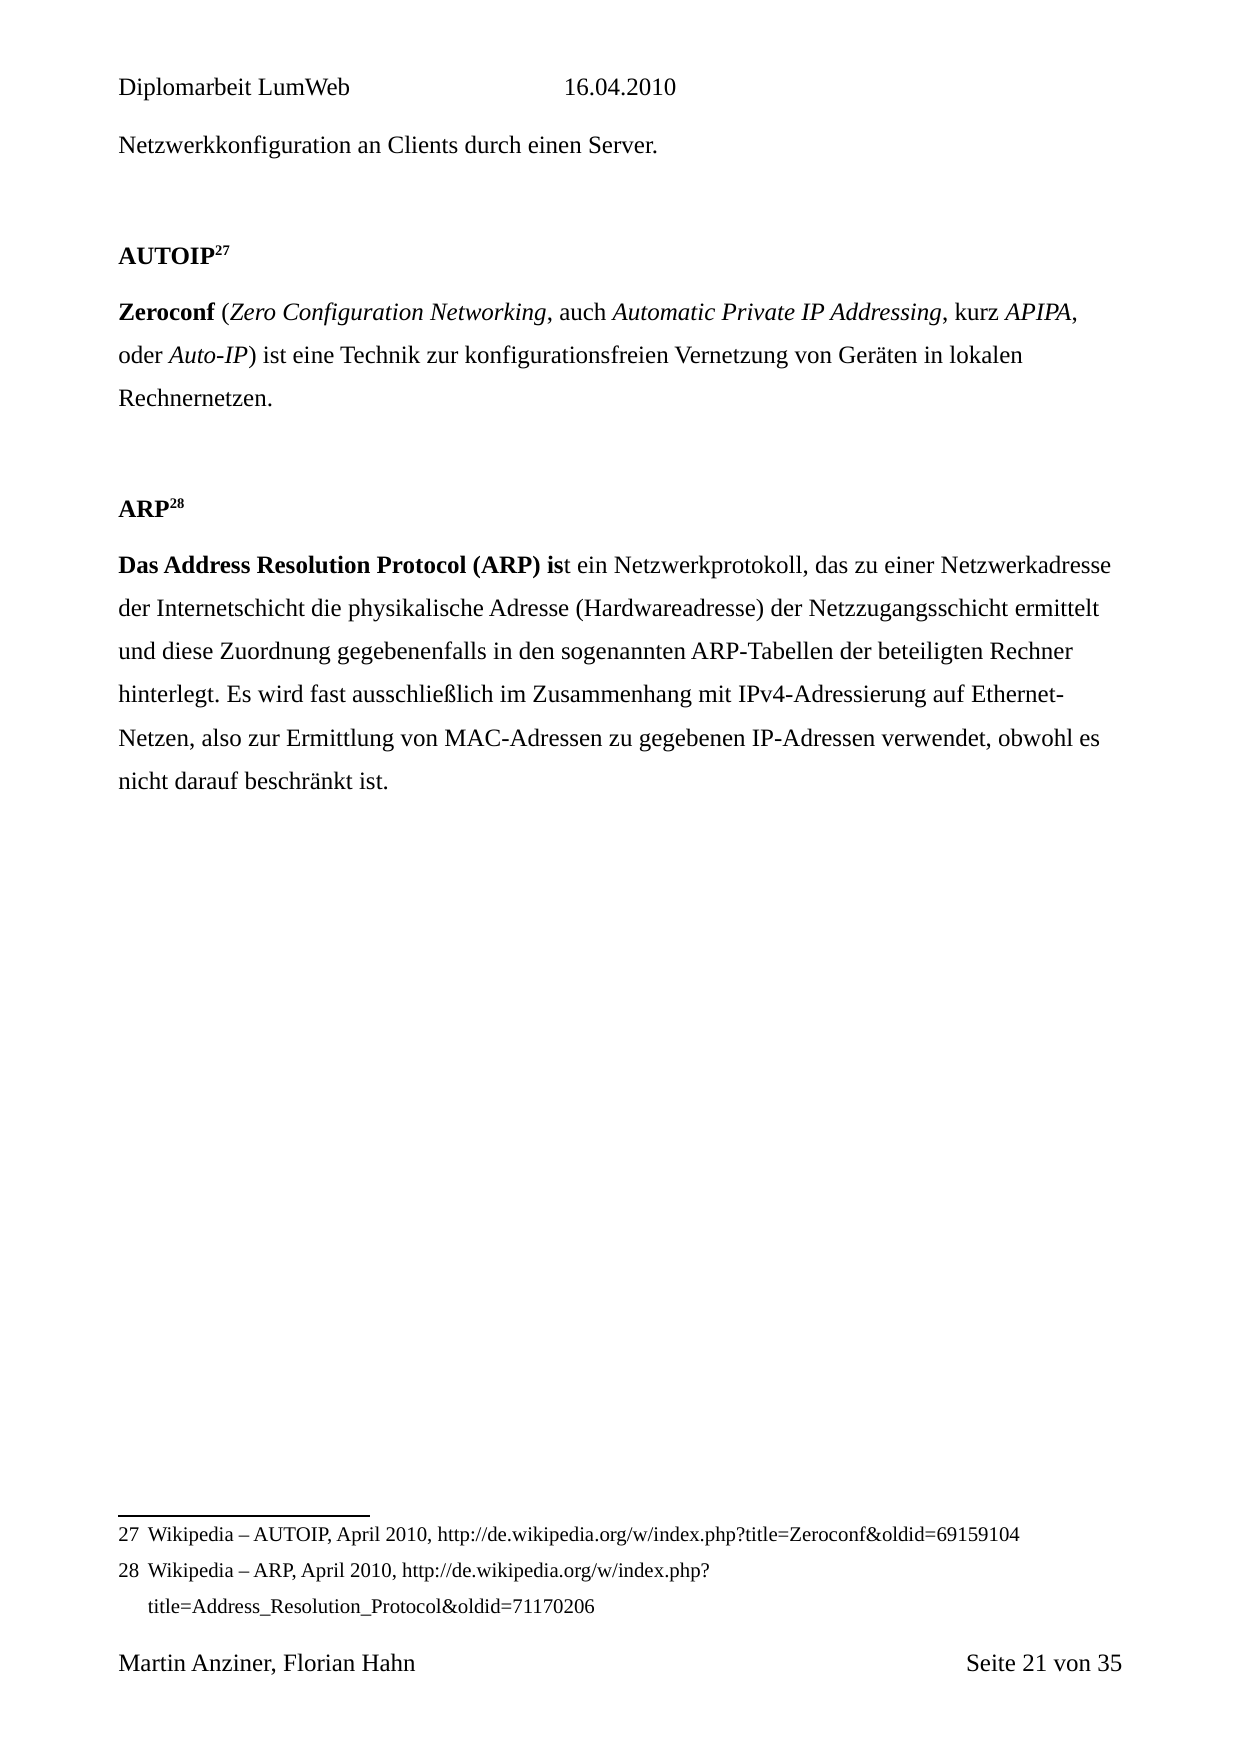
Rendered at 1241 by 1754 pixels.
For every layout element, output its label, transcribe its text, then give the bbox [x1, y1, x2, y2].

text Wikipedia – ARP, April 2010, http://de.wikipedia.org/w/index.php?title=Address_Resolution_Protocol&oldid=71170206 [118, 1558, 1122, 1618]
text Das Address Resolution Protocol (ARP) ist ein Netzwerkprotokoll, das zu einer Netzwerkadresse der Internetschicht die physikalische Adresse (Hardwareadresse) der Netzzugangsschicht ermittelt und diese Zuordnung gegebenenfalls in den sogenannten ARP-Tabellen der beteiligten Rechner hinterlegt. Es wird fast ausschließlich im Zusammenhang mit IPv4-Adressierung auf Ethernet-Netzen, also zur Ermittlung von MAC-Adressen zu gegebenen IP-Adressen verwendet, obwohl es nicht darauf beschränkt ist. [118, 550, 1122, 794]
text ARP [118, 494, 1122, 523]
text Netzwerkkonfiguration an Clients durch einen Server. [118, 130, 1122, 159]
text AUTOIP [118, 241, 1122, 270]
text Zeroconf (Zero Configuration Networking, auch Automatic Private IP Addressing, kurz APIPA, oder Auto-IP) ist eine Technik zur konfigurationsfreien Vernetzung von Geräten in lokalen Rechnernetzen. [118, 297, 1122, 412]
text Wikipedia – AUTOIP, April 2010, http://de.wikipedia.org/w/index.php?title=Zeroconf&oldid=69159104 [118, 1522, 1122, 1546]
